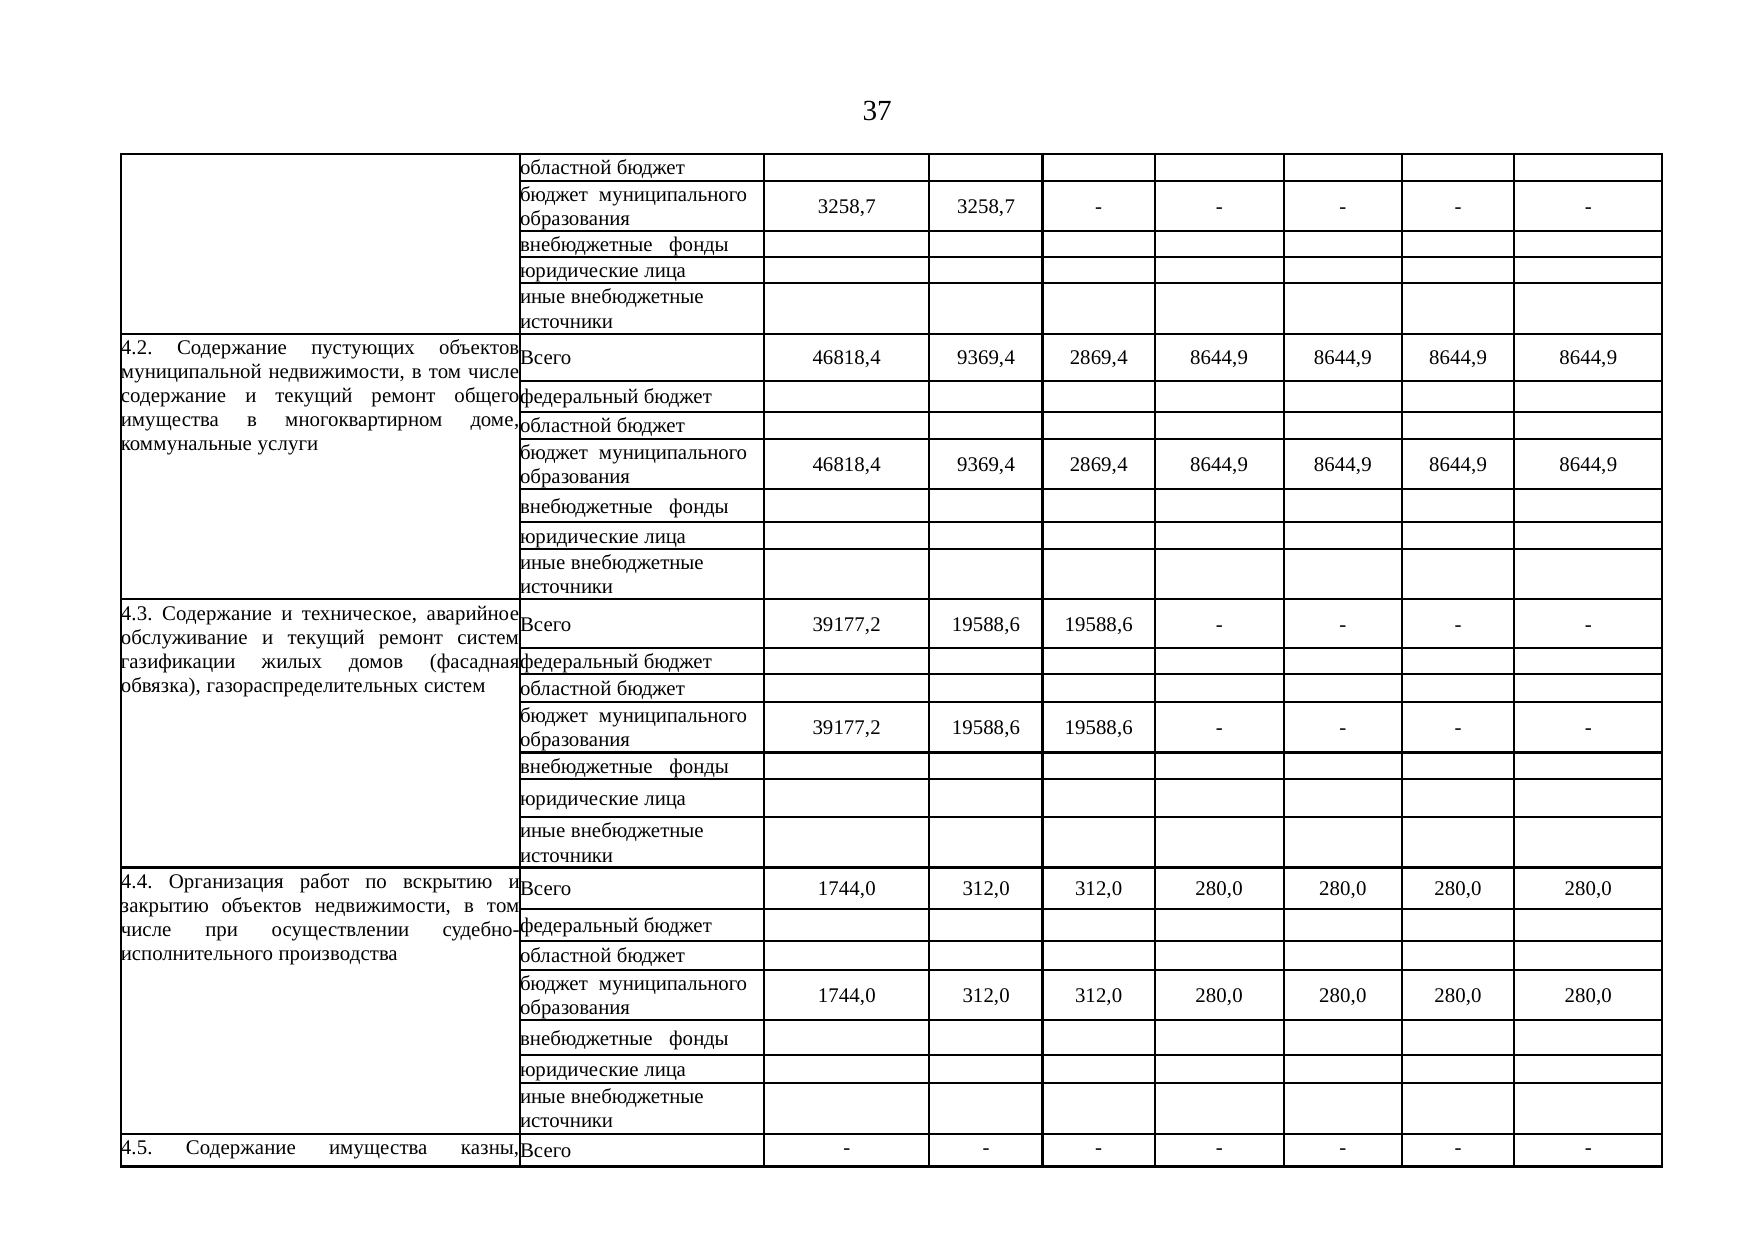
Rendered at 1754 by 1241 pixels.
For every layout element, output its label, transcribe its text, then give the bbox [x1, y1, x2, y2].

table_cell бюджет муниципального образования [521, 971, 763, 1019]
table_cell [930, 1084, 1041, 1132]
table_cell [765, 1084, 928, 1132]
table_cell [1044, 382, 1154, 411]
table_cell иные внебюджетные источники [521, 1084, 763, 1132]
table_cell [1044, 1056, 1154, 1082]
table_cell [930, 1056, 1041, 1082]
table_cell 8644,9 [1403, 335, 1513, 380]
table_cell [1044, 232, 1154, 256]
table_cell - [1515, 1135, 1661, 1165]
table_cell - [1515, 703, 1661, 751]
table_cell [1156, 1056, 1283, 1082]
table_cell иные внебюджетные источники [521, 818, 763, 866]
table_cell 8644,9 [1285, 440, 1401, 488]
table_cell [1403, 490, 1513, 521]
table_cell [930, 413, 1041, 437]
table_cell внебюджетные фонды [521, 490, 763, 521]
table_cell - [1403, 600, 1513, 647]
table_cell областной бюджет [521, 942, 763, 969]
table_cell [1285, 258, 1401, 282]
table_cell [1403, 942, 1513, 969]
table_cell [1156, 780, 1283, 816]
table_cell [930, 675, 1041, 701]
table_cell [1285, 155, 1401, 180]
table_cell [1515, 284, 1661, 332]
table_cell [930, 780, 1041, 816]
table_cell [930, 550, 1041, 598]
table_cell [1285, 1021, 1401, 1054]
table_cell [765, 382, 928, 411]
table_cell [1156, 675, 1283, 701]
table_cell внебюджетные фонды [521, 754, 763, 777]
table_cell [1044, 649, 1154, 673]
table_cell [1285, 1056, 1401, 1082]
table_cell 4.2. Содержание пустующих объектов муниципальной недвижимости, в том числе содержание и текущий ремонт общего имущества в многоквартирном доме, коммунальные услуги [122, 335, 519, 598]
table_cell - [1515, 600, 1661, 647]
table_cell [1156, 942, 1283, 969]
table_cell [1285, 1084, 1401, 1132]
table_cell федеральный бюджет [521, 649, 763, 673]
table_cell 3258,7 [930, 182, 1041, 230]
table_cell [1403, 649, 1513, 673]
table_cell [765, 550, 928, 598]
table_cell - [765, 1135, 928, 1165]
table_cell [122, 155, 519, 332]
table_cell [1156, 284, 1283, 332]
table_cell [1403, 780, 1513, 816]
table_cell [1515, 780, 1661, 816]
table_cell внебюджетные фонды [521, 232, 763, 256]
table_cell - [1156, 600, 1283, 647]
table_cell бюджет муниципального образования [521, 182, 763, 230]
table_cell 46818,4 [765, 335, 928, 380]
table_cell [1515, 155, 1661, 180]
table_cell [765, 413, 928, 437]
table_cell - [1515, 182, 1661, 230]
table_cell [1403, 550, 1513, 598]
table_cell [765, 258, 928, 282]
table_cell - [1156, 1135, 1283, 1165]
table_cell областной бюджет [521, 155, 763, 180]
table_cell [1044, 1084, 1154, 1132]
table_cell 3258,7 [765, 182, 928, 230]
table_cell 8644,9 [1156, 440, 1283, 488]
table_cell [1285, 284, 1401, 332]
table_cell [1515, 754, 1661, 777]
table_cell - [1403, 1135, 1513, 1165]
table_cell федеральный бюджет [521, 382, 763, 411]
table_cell [1515, 258, 1661, 282]
table_cell [930, 232, 1041, 256]
table_cell [1044, 490, 1154, 521]
table_cell 2869,4 [1044, 335, 1154, 380]
table_cell 8644,9 [1515, 440, 1661, 488]
table_cell 312,0 [1044, 971, 1154, 1019]
table_cell [1156, 754, 1283, 777]
table_cell [1156, 413, 1283, 437]
table_cell 280,0 [1515, 971, 1661, 1019]
table_cell Всего [521, 335, 763, 380]
table_cell юридические лица [521, 258, 763, 282]
table_cell 19588,6 [1044, 703, 1154, 751]
table_cell - [1403, 703, 1513, 751]
table_cell [1044, 818, 1154, 866]
table_cell [1285, 754, 1401, 777]
table_cell [1285, 910, 1401, 939]
table_cell [1156, 382, 1283, 411]
table_cell [1285, 232, 1401, 256]
table_cell 8644,9 [1515, 335, 1661, 380]
table_cell [765, 232, 928, 256]
table_cell внебюджетные фонды [521, 1021, 763, 1054]
table_cell [1044, 942, 1154, 969]
table_cell [1285, 523, 1401, 548]
table_cell 312,0 [930, 869, 1041, 908]
table_cell иные внебюджетные источники [521, 284, 763, 332]
table_cell 280,0 [1403, 869, 1513, 908]
table_cell Всего [521, 600, 763, 647]
table_cell федеральный бюджет [521, 910, 763, 939]
table_cell 8644,9 [1403, 440, 1513, 488]
table_cell [1515, 910, 1661, 939]
table_cell [765, 818, 928, 866]
table_cell - [1156, 703, 1283, 751]
table_cell [1156, 910, 1283, 939]
table_cell 312,0 [1044, 869, 1154, 908]
table_cell [1156, 258, 1283, 282]
table_cell - [1156, 182, 1283, 230]
table_cell [1403, 413, 1513, 437]
table_cell [1403, 818, 1513, 866]
table_cell 19588,6 [1044, 600, 1154, 647]
table_cell [1285, 382, 1401, 411]
table_cell [1044, 155, 1154, 180]
table_cell [1044, 550, 1154, 598]
table_cell юридические лица [521, 1056, 763, 1082]
table_cell 19588,6 [930, 600, 1041, 647]
table_cell [765, 490, 928, 521]
table_cell 312,0 [930, 971, 1041, 1019]
table_cell [1403, 232, 1513, 256]
table_cell [930, 754, 1041, 777]
table_cell [1044, 675, 1154, 701]
table_cell [1156, 1084, 1283, 1132]
table_cell [1285, 675, 1401, 701]
table_cell [930, 155, 1041, 180]
table_cell [765, 942, 928, 969]
table_cell [1403, 155, 1513, 180]
table_cell [1515, 523, 1661, 548]
table_cell [1285, 490, 1401, 521]
table_cell [1403, 258, 1513, 282]
table_cell 9369,4 [930, 440, 1041, 488]
table_cell [1403, 382, 1513, 411]
table_cell 280,0 [1285, 869, 1401, 908]
table_cell [1515, 232, 1661, 256]
table_cell юридические лица [521, 780, 763, 816]
table_cell [765, 910, 928, 939]
table_cell - [1285, 703, 1401, 751]
table_cell - [1285, 600, 1401, 647]
table_cell [1285, 413, 1401, 437]
table_cell - [1285, 1135, 1401, 1165]
table_cell [1156, 550, 1283, 598]
table_cell [1044, 780, 1154, 816]
table_cell [1156, 818, 1283, 866]
table_cell Всего [521, 869, 763, 908]
table_cell [765, 284, 928, 332]
table_cell 1744,0 [765, 971, 928, 1019]
table_cell [930, 523, 1041, 548]
table_cell [1403, 1021, 1513, 1054]
table_cell [1285, 649, 1401, 673]
table_cell [1515, 675, 1661, 701]
table_cell [1515, 649, 1661, 673]
table_cell [765, 1056, 928, 1082]
table_cell [1044, 754, 1154, 777]
table_cell [930, 490, 1041, 521]
table_cell 280,0 [1285, 971, 1401, 1019]
table_cell 2869,4 [1044, 440, 1154, 488]
table_cell [930, 382, 1041, 411]
table_cell [1285, 818, 1401, 866]
table_cell 280,0 [1156, 971, 1283, 1019]
table_cell [765, 649, 928, 673]
table_cell областной бюджет [521, 675, 763, 701]
table_cell Всего [521, 1135, 763, 1165]
table_cell [1403, 675, 1513, 701]
table_cell [1403, 910, 1513, 939]
table_cell [930, 942, 1041, 969]
table_cell - [1044, 1135, 1154, 1165]
table_cell 1744,0 [765, 869, 928, 908]
table_cell - [930, 1135, 1041, 1165]
table_cell 280,0 [1156, 869, 1283, 908]
table_cell 9369,4 [930, 335, 1041, 380]
table_cell [1044, 1021, 1154, 1054]
table_cell [930, 818, 1041, 866]
table_cell областной бюджет [521, 413, 763, 437]
table_cell [1515, 1084, 1661, 1132]
table_cell [765, 523, 928, 548]
table_cell [930, 910, 1041, 939]
table_cell 39177,2 [765, 703, 928, 751]
table_cell [930, 284, 1041, 332]
table_cell бюджет муниципального образования [521, 440, 763, 488]
table_cell 8644,9 [1156, 335, 1283, 380]
table_cell 280,0 [1403, 971, 1513, 1019]
table_cell [1044, 910, 1154, 939]
table_cell [1403, 1056, 1513, 1082]
table_cell [765, 155, 928, 180]
table_cell [1515, 413, 1661, 437]
table_cell [765, 675, 928, 701]
table_cell бюджет муниципального образования [521, 703, 763, 751]
table_cell 4.4. Организация работ по вскрытию и закрытию объектов недвижимости, в том числе при осуществлении судебно-исполнительного производства [122, 869, 519, 1132]
table_cell [765, 780, 928, 816]
table_cell 280,0 [1515, 869, 1661, 908]
table_cell 4.5. Содержание имущества казны, [122, 1135, 519, 1165]
table_cell [1403, 523, 1513, 548]
table_cell [765, 1021, 928, 1054]
table_cell [1044, 523, 1154, 548]
table_cell [1156, 490, 1283, 521]
table_cell [1285, 550, 1401, 598]
table_cell [1403, 1084, 1513, 1132]
table_cell [1515, 490, 1661, 521]
table_cell - [1044, 182, 1154, 230]
table_cell [1515, 818, 1661, 866]
table_cell [765, 754, 928, 777]
table_cell 8644,9 [1285, 335, 1401, 380]
table_cell иные внебюджетные источники [521, 550, 763, 598]
table_cell [1515, 1056, 1661, 1082]
table_cell [1515, 550, 1661, 598]
table_cell [1044, 284, 1154, 332]
table_cell [930, 1021, 1041, 1054]
table_cell [1515, 1021, 1661, 1054]
table_cell юридические лица [521, 523, 763, 548]
table_cell [1156, 232, 1283, 256]
table_cell - [1285, 182, 1401, 230]
table_cell [1515, 382, 1661, 411]
table_cell 4.3. Содержание и техническое, аварийное обслуживание и текущий ремонт систем газификации жилых домов (фасадная обвязка), газораспределительных систем [122, 600, 519, 866]
table_cell - [1403, 182, 1513, 230]
table_cell 19588,6 [930, 703, 1041, 751]
table_cell [930, 258, 1041, 282]
table_cell [1403, 284, 1513, 332]
table_cell [1156, 155, 1283, 180]
table_cell 46818,4 [765, 440, 928, 488]
table_cell [1156, 1021, 1283, 1054]
table_cell [1403, 754, 1513, 777]
table_cell [1285, 780, 1401, 816]
table_cell [1515, 942, 1661, 969]
table_cell [1156, 523, 1283, 548]
table_cell [1044, 258, 1154, 282]
table_cell [1044, 413, 1154, 437]
table_cell [1285, 942, 1401, 969]
table_cell [1156, 649, 1283, 673]
table_cell [930, 649, 1041, 673]
table_cell 39177,2 [765, 600, 928, 647]
